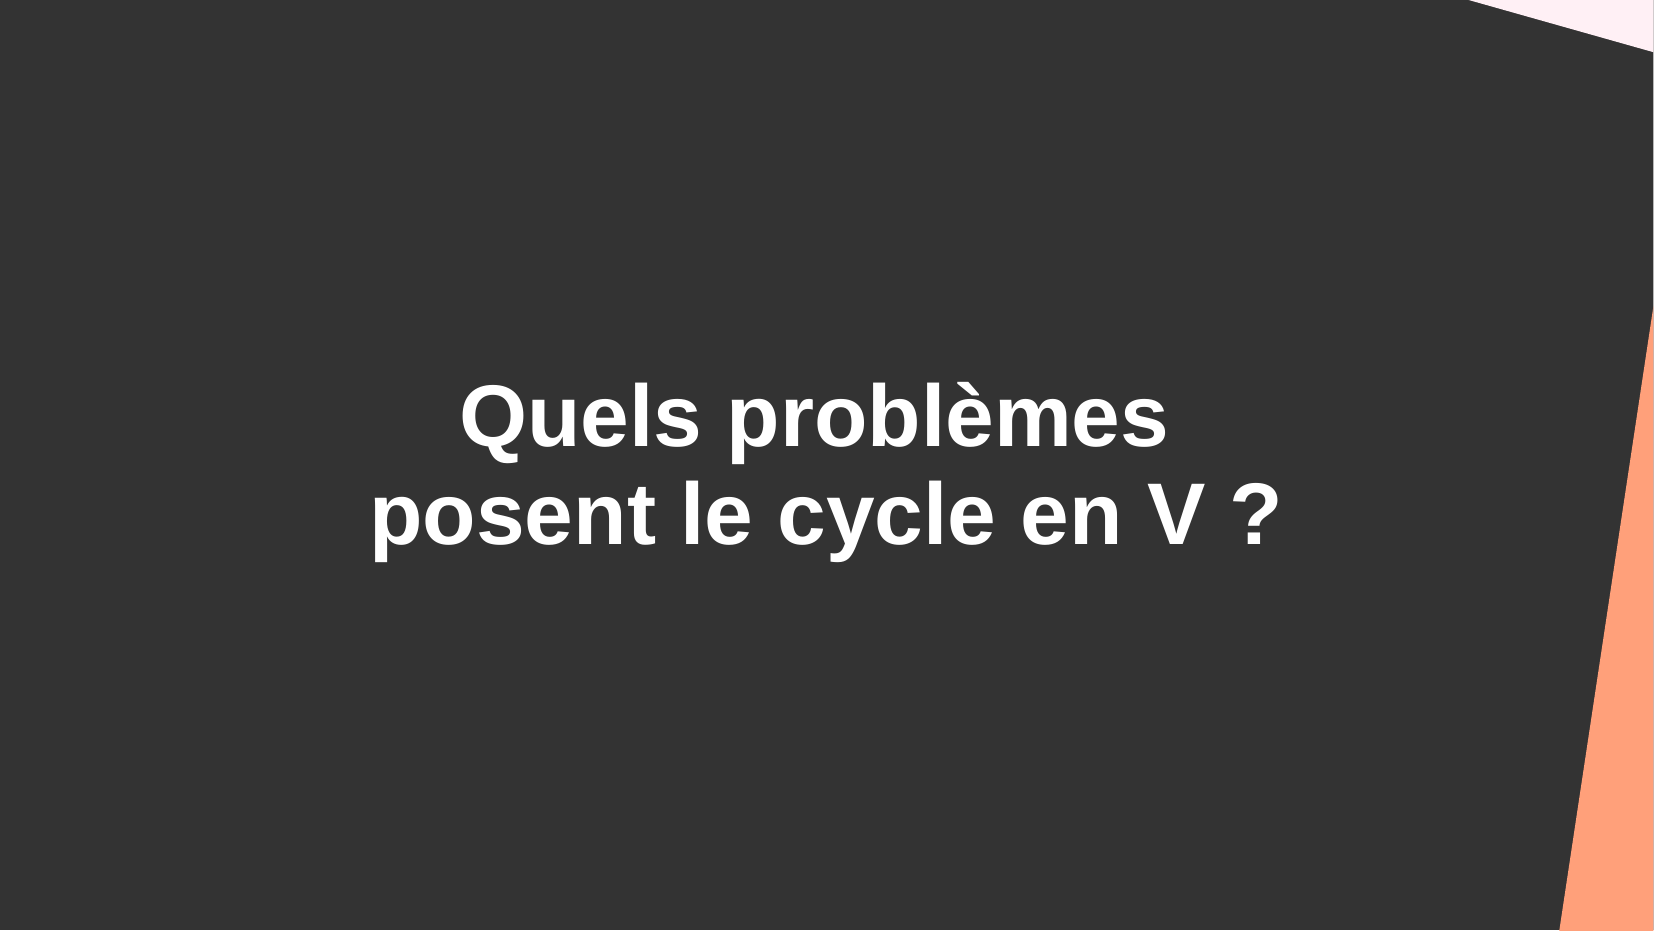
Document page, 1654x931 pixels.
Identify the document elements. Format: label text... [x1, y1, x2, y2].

title Quels problèmes posent le cycle en V ? [31, 367, 1622, 563]
text_box [1559, 302, 1654, 931]
text_box [1468, 0, 1654, 53]
